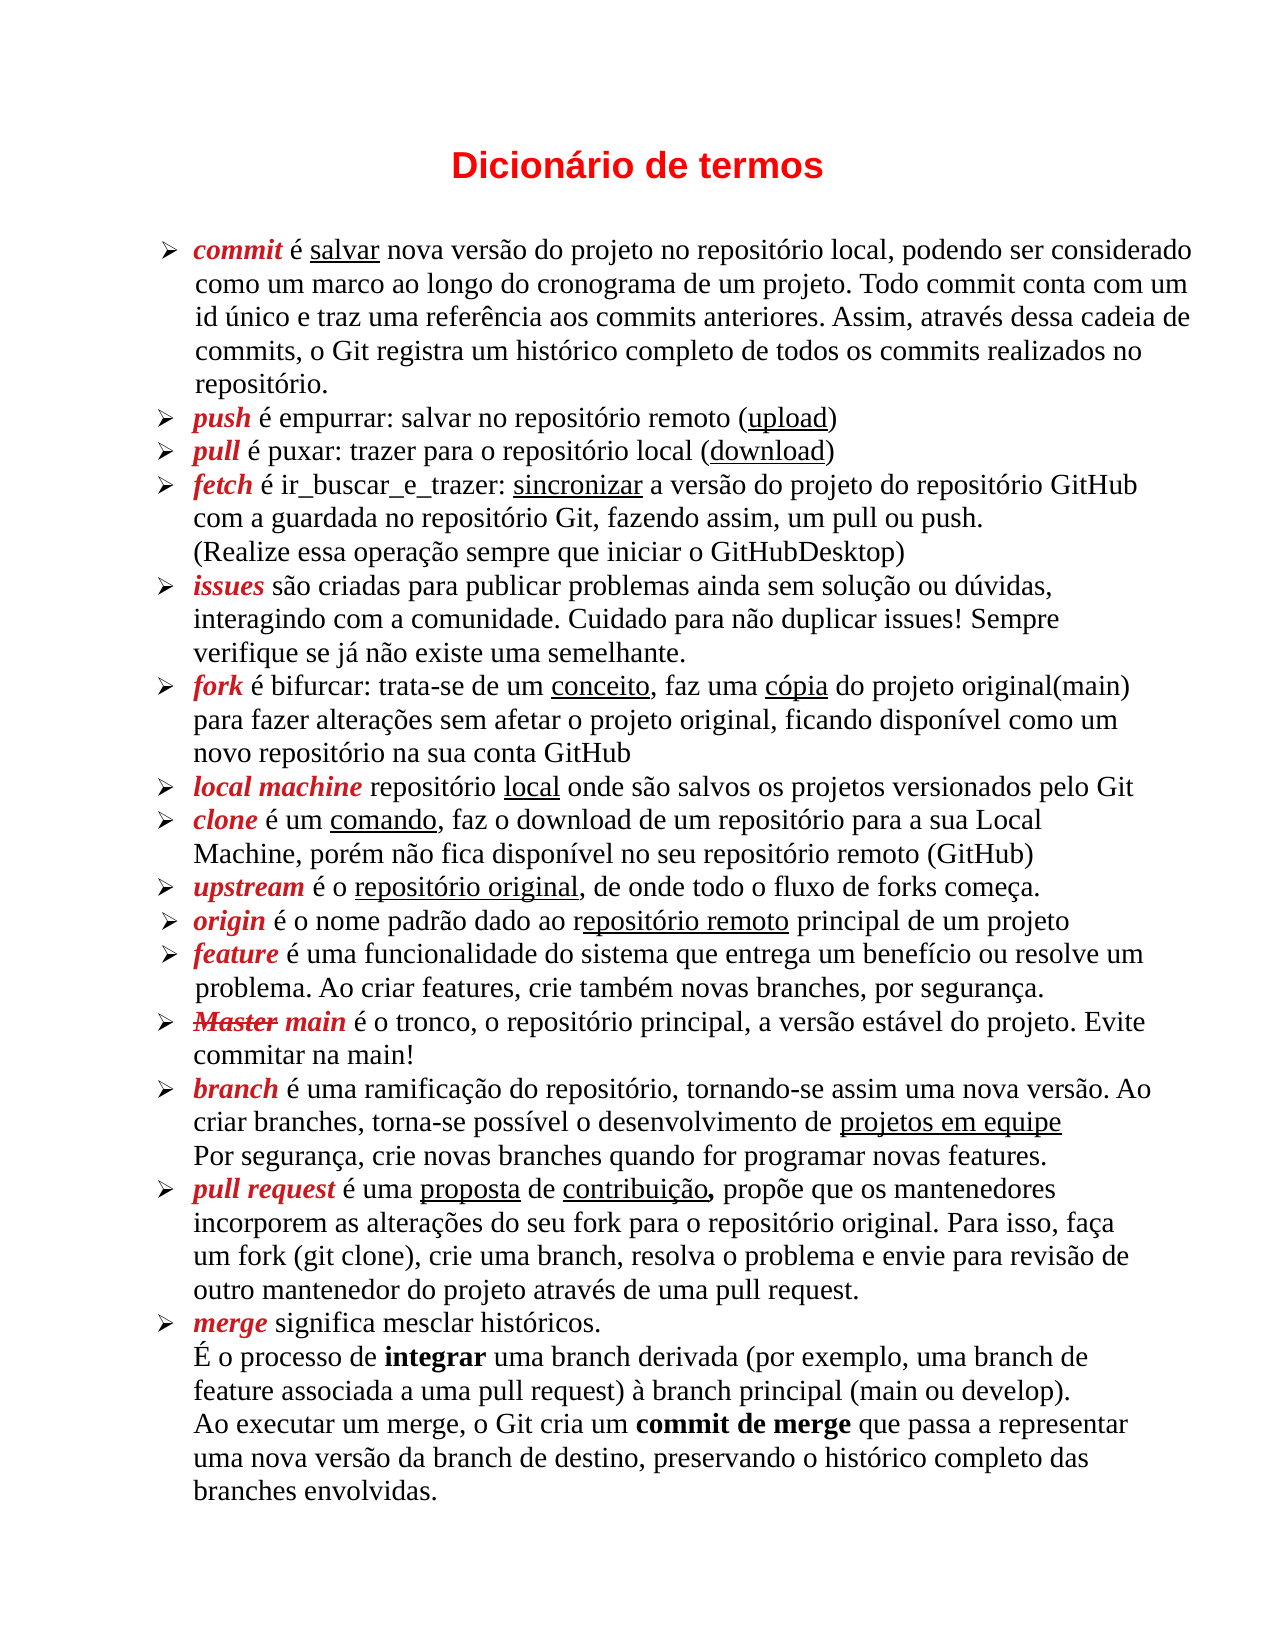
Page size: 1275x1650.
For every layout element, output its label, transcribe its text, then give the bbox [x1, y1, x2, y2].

list clone é um comando, faz o download de um repositório para a sua Local Machine, porém não fica disponível no seu repositório remoto (GitHub) [156, 802, 1157, 869]
list (Realize essa operação sempre que iniciar o GitHubDesktop) [156, 534, 1157, 568]
subtitle Dicionário de termos [118, 143, 1157, 186]
list pull request é uma proposta de contribuição, propõe que os mantenedores incorporem as alterações do seu fork para o repositório original. Para isso, faça um fork (git clone), crie uma branch, resolva o problema e envie para revisão de outro mantenedor do projeto através de uma pull request. [156, 1171, 1157, 1306]
list branch é uma ramificação do repositório, tornando-se assim uma nova versão. Ao criar branches, torna-se possível o desenvolvimento de projetos em equipe [156, 1071, 1157, 1138]
list merge significa mesclar históricos. É o processo de integrar uma branch derivada (por exemplo, uma branch de feature associada a uma pull request) à branch principal (main ou develop). Ao executar um merge, o Git cria um commit de merge que passa a representar uma nova versão da branch de destino, preservando o histórico completo das branches envolvidas. [156, 1306, 1157, 1507]
list upstream é o repositório original, de onde todo o fluxo de forks começa. [156, 869, 1157, 903]
list commit é salvar nova versão do projeto no repositório local, podendo ser considerado como um marco ao longo do cronograma de um projeto. Todo commit conta com um id único e traz uma referência aos commits anteriores. Assim, através dessa cadeia de commits, o Git registra um histórico completo de todos os commits realizados no repositório. [118, 232, 1157, 400]
list local machine repositório local onde são salvos os projetos versionados pelo Git [156, 769, 1157, 802]
list origin é o nome padrão dado ao repositório remoto principal de um projeto [159, 903, 1186, 937]
list pull é puxar: trazer para o repositório local (download) [156, 433, 1157, 467]
list fetch é ir_buscar_e_trazer: sincronizar a versão do projeto do repositório GitHub com a guardada no repositório Git, fazendo assim, um pull ou push. [156, 467, 1157, 534]
list Master main é o tronco, o repositório principal, a versão estável do projeto. Evite commitar na main! [156, 1004, 1157, 1071]
list fork é bifurcar: trata-se de um conceito, faz uma cópia do projeto original(main) para fazer alterações sem afetar o projeto original, ficando disponível como um novo repositório na sua conta GitHub [156, 668, 1157, 769]
list feature é uma funcionalidade do sistema que entrega um benefício ou resolve um problema. Ao criar features, crie também novas branches, por segurança. [159, 937, 1186, 1004]
list Por segurança, crie novas branches quando for programar novas features. [156, 1138, 1157, 1171]
list push é empurrar: salvar no repositório remoto (upload) [156, 400, 1157, 433]
list issues são criadas para publicar problemas ainda sem solução ou dúvidas, interagindo com a comunidade. Cuidado para não duplicar issues! Sempre verifique se já não existe uma semelhante. [156, 568, 1157, 668]
